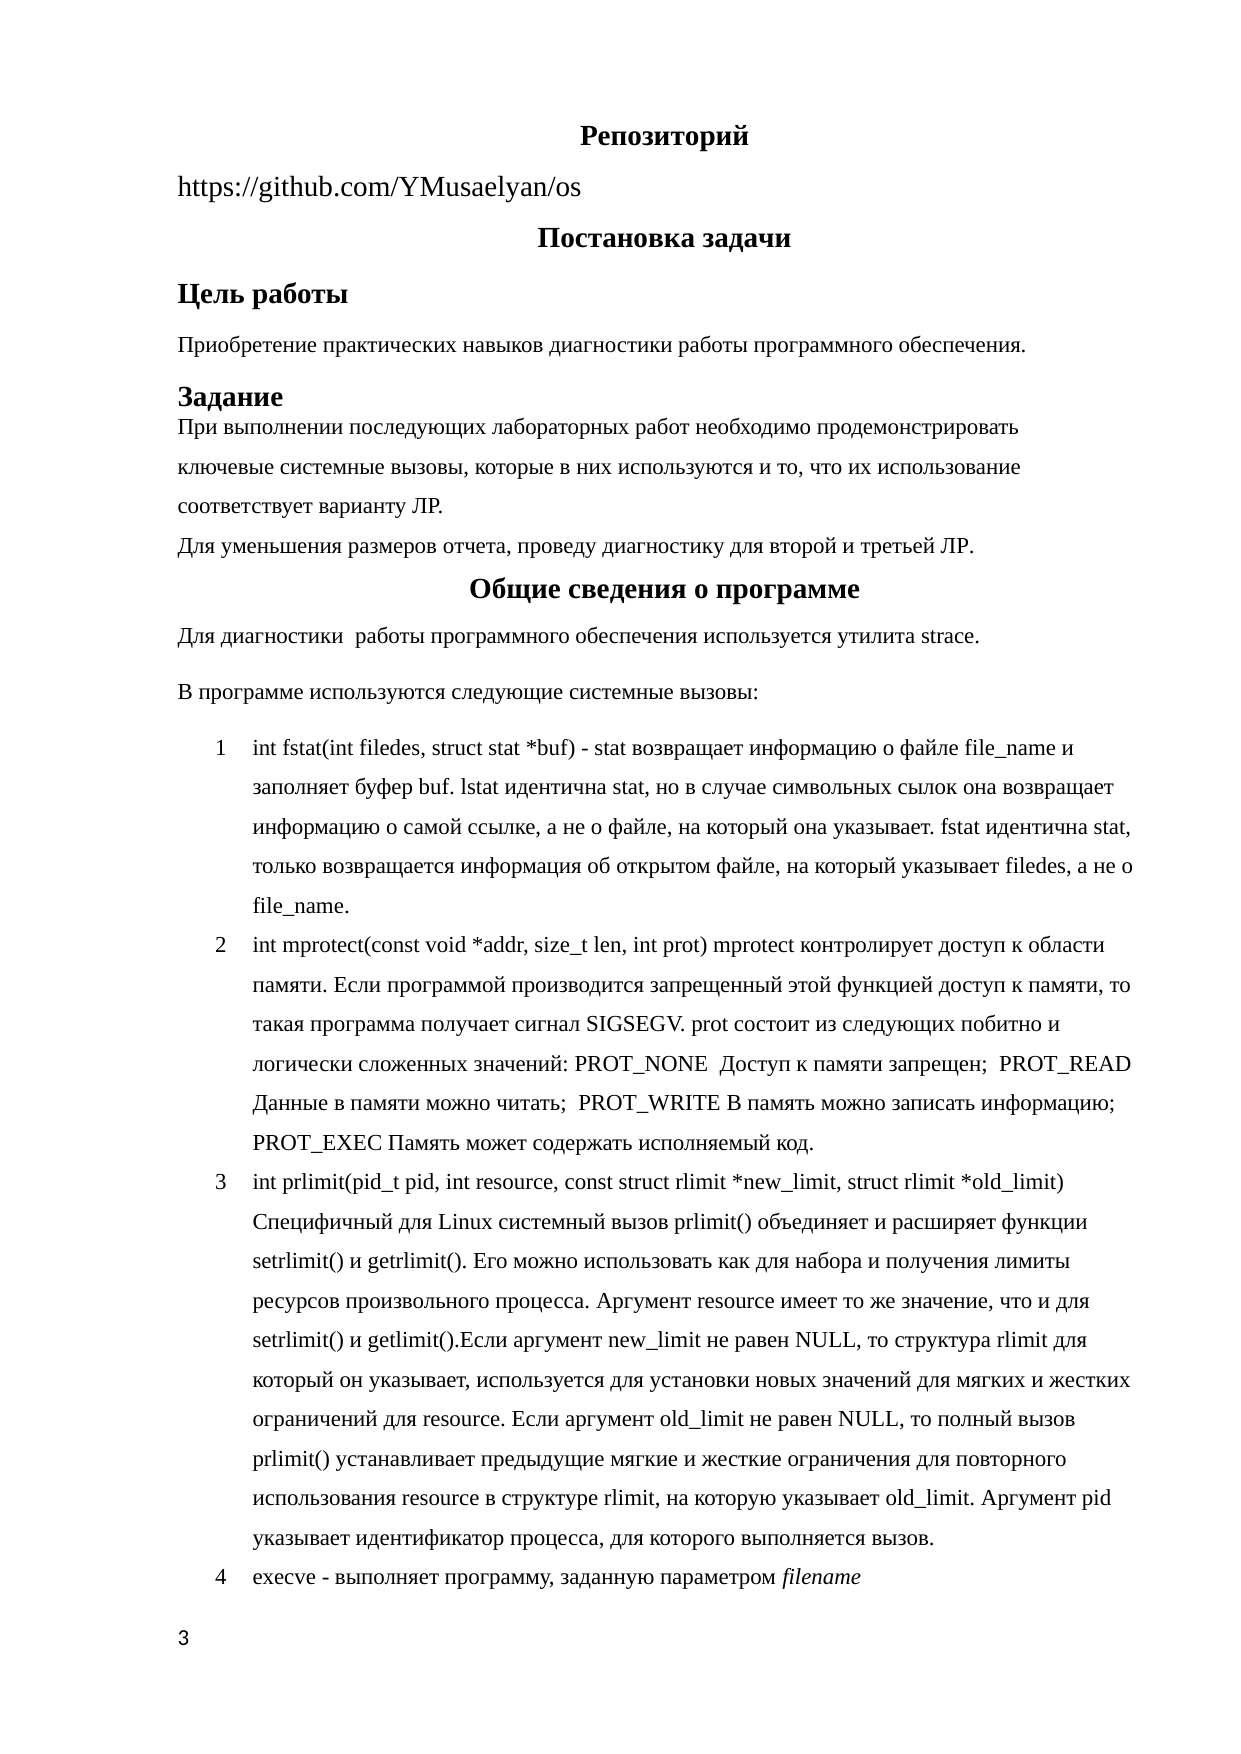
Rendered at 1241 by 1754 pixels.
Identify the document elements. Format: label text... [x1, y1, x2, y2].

text Постановка задачи [177, 220, 1152, 254]
list int mprotect(const void *addr, size_t len, int prot) mprotect контролирует доступ к области памяти. Если программой производится запрещенный этой функцией доступ к памяти, то такая программа получает сигнал SIGSEGV. prot состоит из следующих побитно и логически сложенных значений: PROT_NONE Доступ к памяти запрещен; PROT_READ Данные в памяти можно читать; PROT_WRITE В память можно записать информацию; PROT_EXEC Память может содержать исполняемый код. [215, 931, 1152, 1155]
subtitle Цель работы [177, 276, 1152, 309]
list int prlimit(pid_t pid, int resource, const struct rlimit *new_limit, struct rlimit *old_limit) Специфичный для Linux системный вызов prlimit() объединяет и расширяет функции setrlimit() и getrlimit(). Его можно использовать как для набора и получения лимиты ресурсов произвольного процесса. Аргумент resource имеет то же значение, что и для setrlimit() и getlimit().Если аргумент new_limit не равен NULL, то структура rlimit для который он указывает, используется для установки новых значений для мягких и жестких ограничений для resource. Если аргумент old_limit не равен NULL, то полный вызов prlimit() устанавливает предыдущие мягкие и жесткие ограничения для повторного использования resource в структуре rlimit, на которую указывает old_limit. Аргумент pid указывает идентификатор процесса, для которого выполняется вызов. [215, 1168, 1152, 1550]
list execve - выполняет программу, заданную параметром filename [215, 1563, 1152, 1589]
text Для уменьшения размеров отчета, проведу диагностику для второй и третьей ЛР. [177, 532, 1152, 558]
text Общие сведения о программе [177, 571, 1152, 605]
text соответствует варианту ЛР. [177, 492, 1152, 519]
subtitle Задание [177, 379, 1152, 412]
text Репозиторий [177, 118, 1152, 152]
text https://github.com/YMusaelyan/os [177, 169, 1152, 203]
text В программе используются следующие системные вызовы: [177, 678, 1152, 704]
subtitle Приобретение практических навыков диагностики работы программного обеспечения. [177, 331, 1152, 357]
text ключевые системные вызовы, которые в них используются и то, что их использование [177, 453, 1152, 479]
list int fstat(int filedes, struct stat *buf) - stat возвращает информацию о файле file_name и заполняет буфер buf. lstat идентична stat, но в случае символьных сылок она возвращает информацию о самой ссылке, а не о файле, на который она указывает. fstat идентична stat, только возвращается информация об открытом файле, на который указывает filedes, а не о file_name. [215, 734, 1152, 918]
text При выполнении последующих лабораторных работ необходимо продемонстрировать [177, 413, 1152, 440]
text Для диагностики работы программного обеспечения используется утилита strace. [177, 622, 1152, 648]
